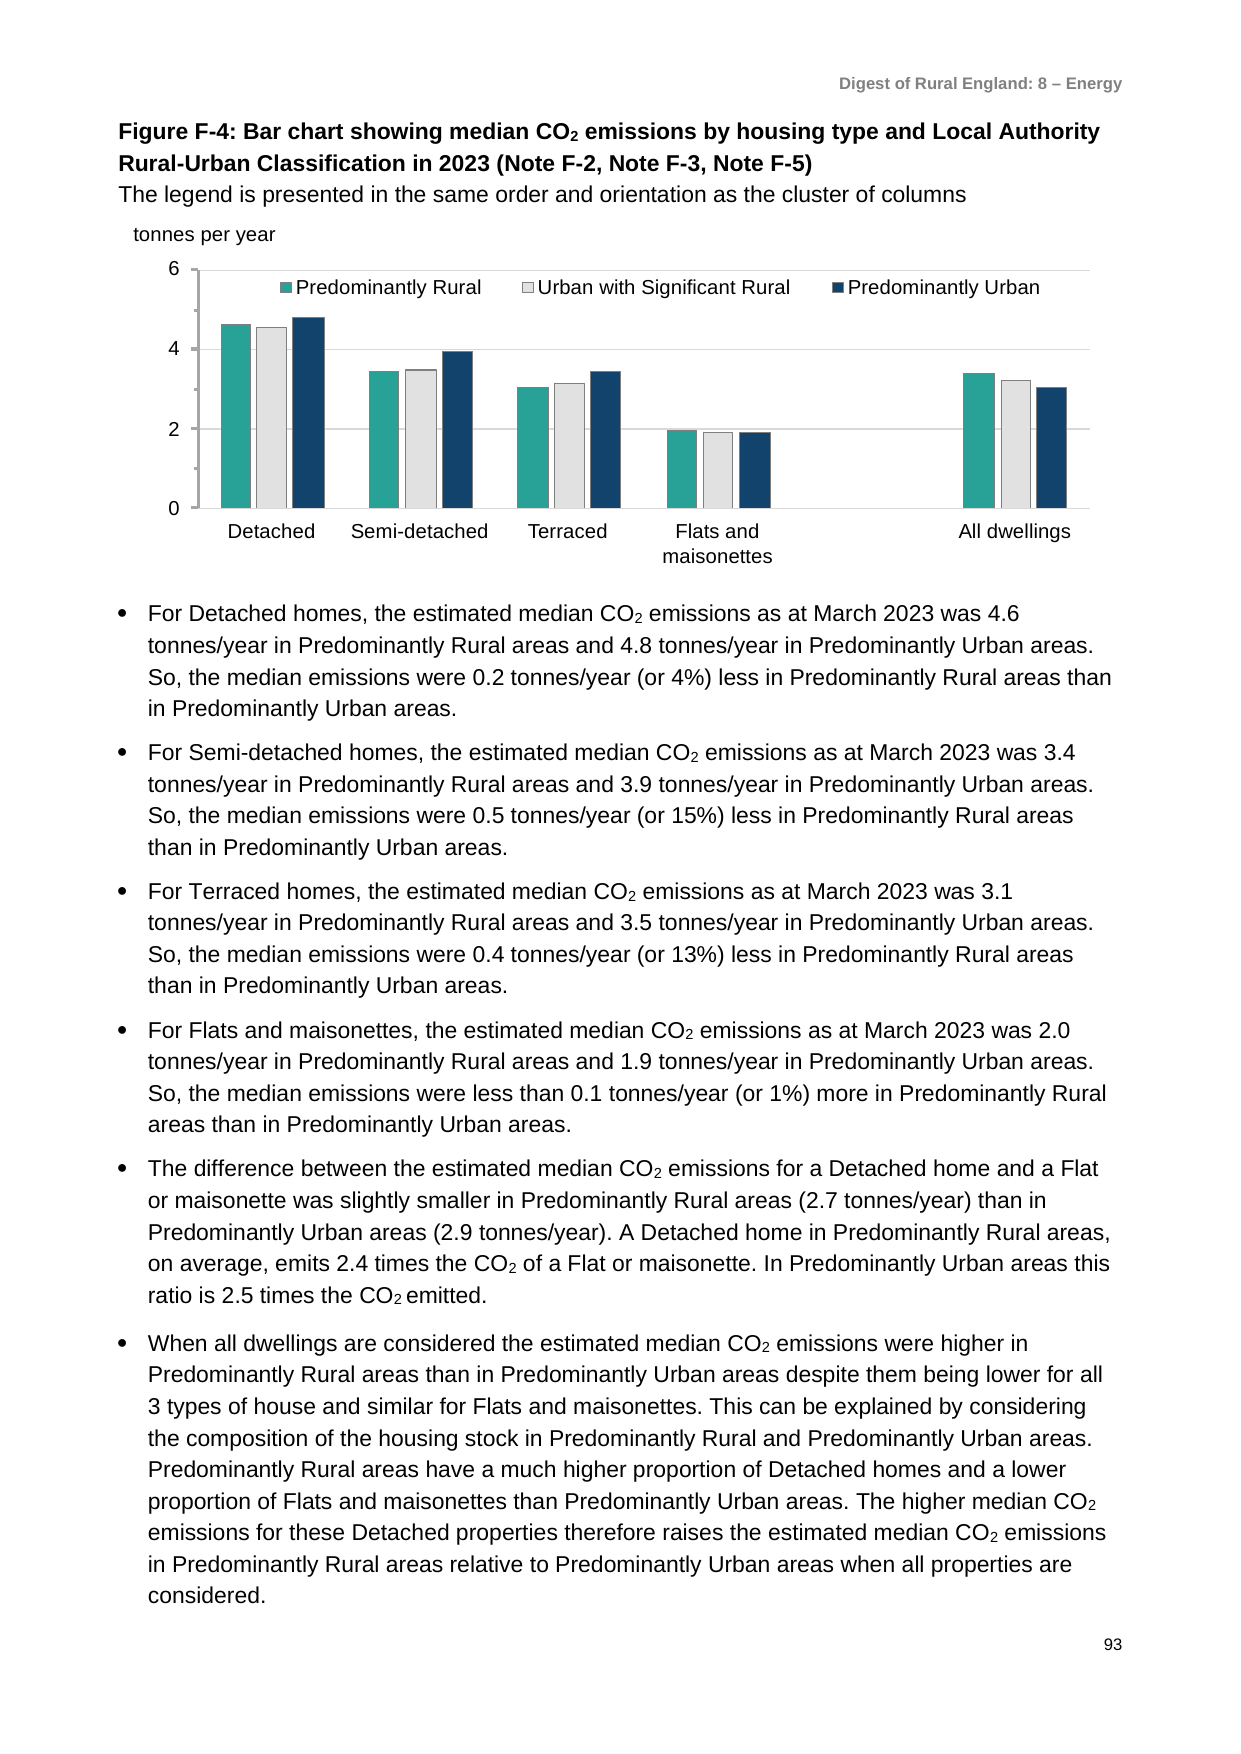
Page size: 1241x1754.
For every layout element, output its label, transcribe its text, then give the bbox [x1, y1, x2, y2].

list For Terraced homes, the estimated median CO2 emissions as at March 2023 was 3.1 tonnes/year in Predominantly Rural areas and 3.5 tonnes/year in Predominantly Urban areas. So, the median emissions were 0.4 tonnes/year (or 13%) less in Predominantly Rural areas than in Predominantly Urban areas. [118, 878, 1122, 999]
list The difference between the estimated median CO2 emissions for a Detached home and a Flat or maisonette was slightly smaller in Predominantly Rural areas (2.7 tonnes/year) than in Predominantly Urban areas (2.9 tonnes/year). A Detached home in Predominantly Rural areas, on average, emits 2.4 times the CO2 of a Flat or maisonette. In Predominantly Urban areas this ratio is 2.5 times the CO2 emitted. [118, 1155, 1122, 1308]
list For Semi-detached homes, the estimated median CO2 emissions as at March 2023 was 3.4 tonnes/year in Predominantly Rural areas and 3.9 tonnes/year in Predominantly Urban areas. So, the median emissions were 0.5 tonnes/year (or 15%) less in Predominantly Rural areas than in Predominantly Urban areas. [118, 739, 1122, 860]
text The legend is presented in the same order and orientation as the cluster of columns [118, 181, 1122, 208]
list For Flats and maisonettes, the estimated median CO2 emissions as at March 2023 was 2.0 tonnes/year in Predominantly Rural areas and 1.9 tonnes/year in Predominantly Urban areas. So, the median emissions were less than 0.1 tonnes/year (or 1%) more in Predominantly Rural areas than in Predominantly Urban areas. [118, 1017, 1122, 1138]
list For Detached homes, the estimated median CO2 emissions as at March 2023 was 4.6 tonnes/year in Predominantly Rural areas and 4.8 tonnes/year in Predominantly Urban areas. So, the median emissions were 0.2 tonnes/year (or 4%) less in Predominantly Rural areas than in Predominantly Urban areas. [118, 600, 1122, 721]
list When all dwellings are considered the estimated median CO2 emissions were higher in Predominantly Rural areas than in Predominantly Urban areas despite them being lower for all 3 types of house and similar for Flats and maisonettes. This can be explained by considering the composition of the housing stock in Predominantly Rural and Predominantly Urban areas. Predominantly Rural areas have a much higher proportion of Detached homes and a lower proportion of Flats and maisonettes than Predominantly Urban areas. The higher median CO2 emissions for these Detached properties therefore raises the estimated median CO2 emissions in Predominantly Rural areas relative to Predominantly Urban areas when all properties are considered. [118, 1330, 1122, 1609]
text Figure F‑4: Bar chart showing median CO2 emissions by housing type and Local Authority Rural-Urban Classification in 2023 (Note F-2, Note F-3, Note F-5) [118, 118, 1122, 176]
